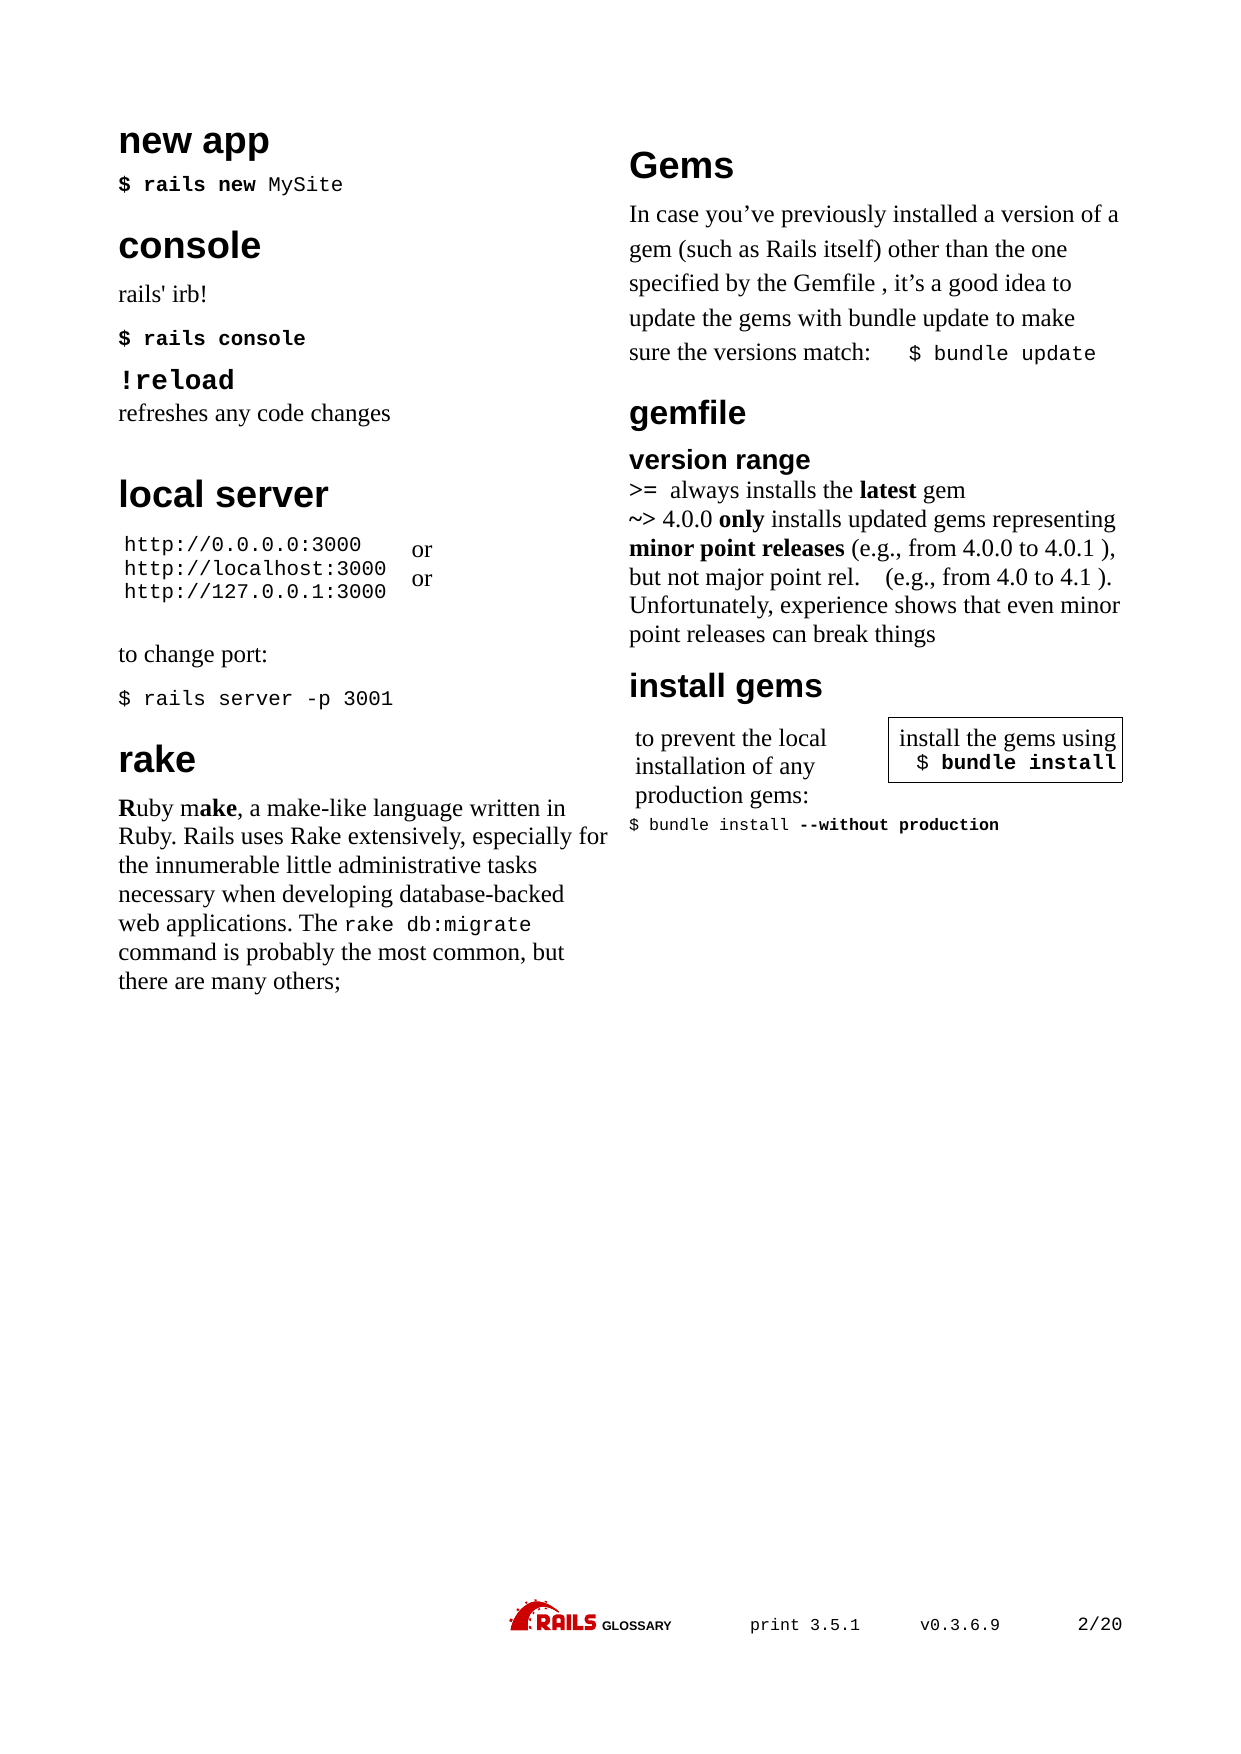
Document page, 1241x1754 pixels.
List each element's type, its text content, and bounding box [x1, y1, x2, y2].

text ~> 4.0.0 only installs updated gems representing minor point releases (e.g., from 4.0.0 to 4.0.1 ), but not major point rel. (e.g., from 4.0 to 4.1 ). Unfortunately, experience shows that even minor point releases can break things [629, 504, 1122, 648]
subtitle !reload [118, 367, 611, 398]
table_header or or [406, 528, 611, 611]
text $ rails server -p 3001 [118, 688, 611, 712]
table_header install the gems using $ bundle install [889, 718, 1122, 782]
table_header http://0.0.0.0:3000 http://localhost:3000 http://127.0.0.1:3000 [118, 528, 406, 611]
subtitle Gems [629, 143, 1122, 187]
subtitle install gems [629, 666, 1122, 704]
subtitle local server [118, 472, 611, 516]
text Ruby make, a make-like language written in Ruby. Rails uses Rake extensively, especially for the innumerable little administrative tasks necessary when developing database-backed web applications. The rake db:migrate command is probably the most common, but there are many others; [118, 793, 611, 995]
text $ rails new MySite [118, 174, 611, 198]
text refreshes any code changes [118, 398, 611, 427]
text >= always installs the latest gem [629, 476, 1122, 504]
subtitle version range [629, 444, 1122, 476]
subtitle new app [118, 118, 611, 162]
text rails' irb! [118, 279, 611, 308]
text In case you’ve previously installed a version of a gem (such as Rails itself) other than the one specified by the Gemfile , it’s a good idea to update the gems with bundle update to make sure the versions match: $ bundle update [629, 199, 1122, 367]
subtitle console [118, 223, 611, 267]
table_header to prevent the local installation of any production gems: [629, 717, 888, 817]
table_cell [889, 783, 1122, 817]
subtitle rake [118, 737, 611, 780]
subtitle gemfile [629, 393, 1122, 432]
text to change port: [118, 639, 611, 668]
text $ bundle install --without production [629, 817, 1122, 836]
text $ rails console [118, 328, 611, 352]
